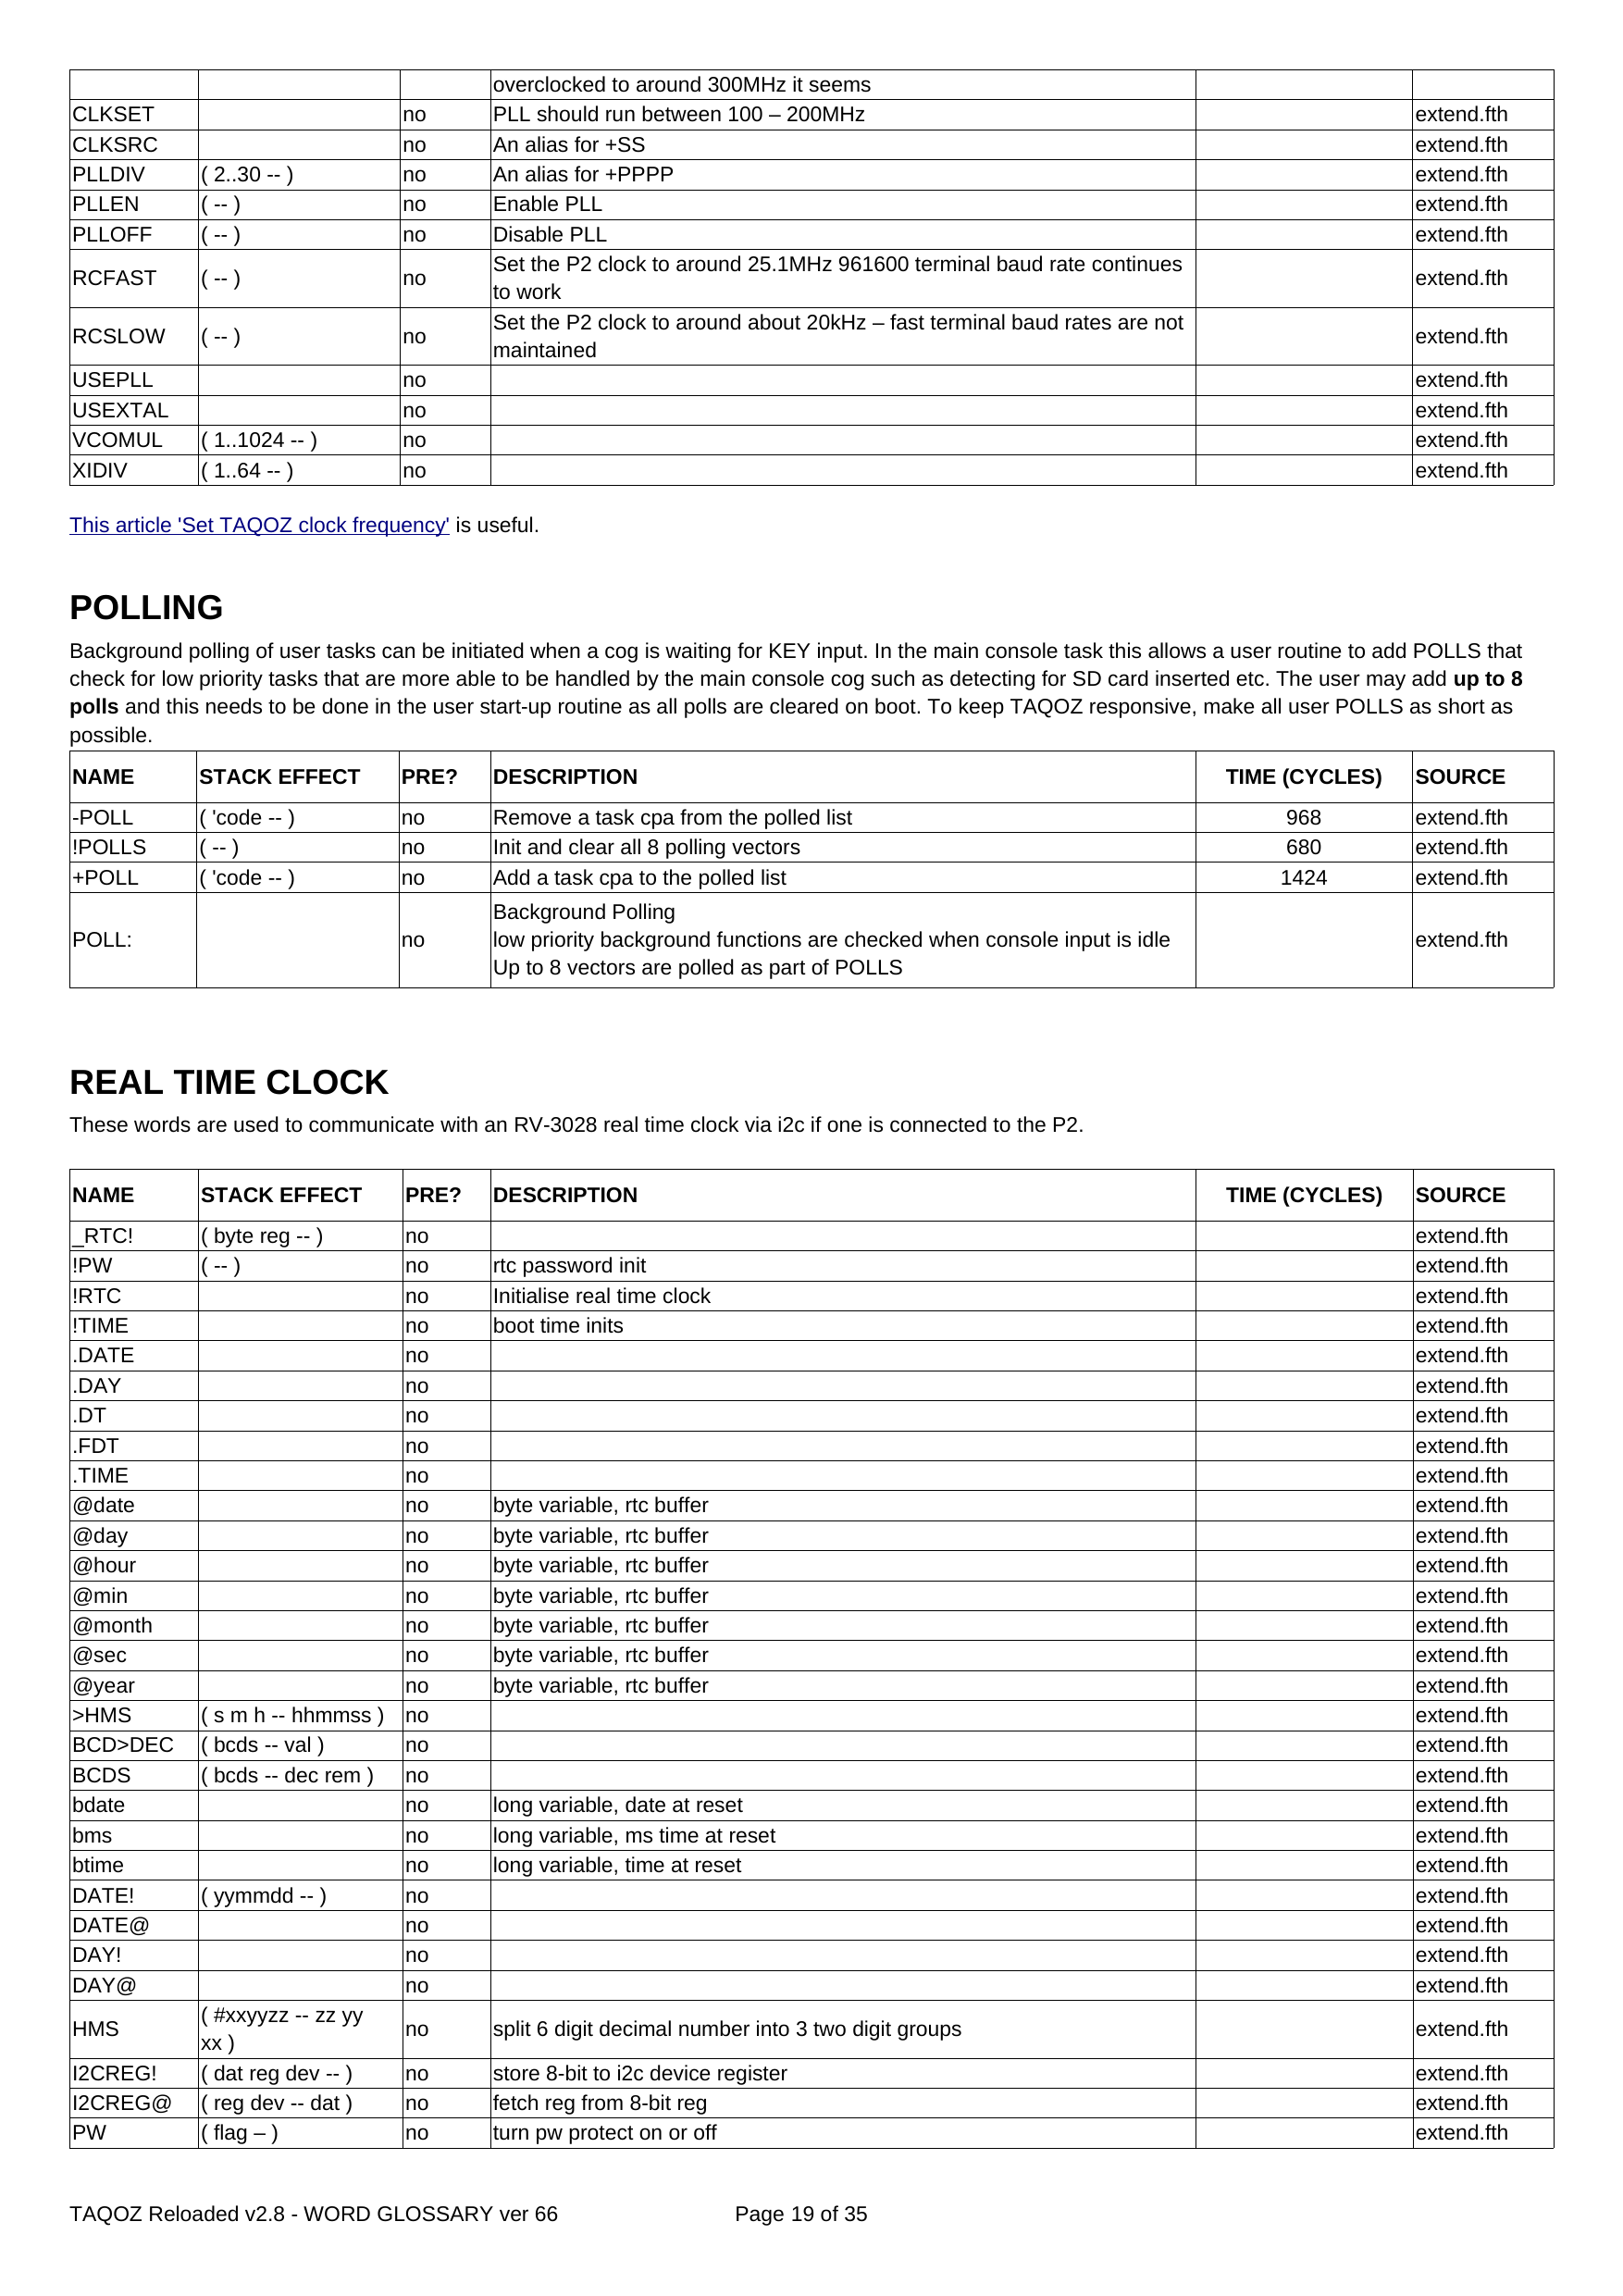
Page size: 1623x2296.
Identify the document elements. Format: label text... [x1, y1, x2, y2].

table_cell @month [70, 1611, 198, 1640]
table_cell !POLLS [70, 833, 196, 862]
text Background polling of user tasks can be initiated when a cog is waiting for KEY input. In the main console task this allows a user routine to add POLLS that check for low priority tasks that are more able to be handled by the main console cog such as detecting for SD card inserted etc. The user may add up to 8 polls and this needs to be done in the user start-up routine as all polls are cleared on boot. To keep TAQOZ responsive, make all user POLLS as short as possible. [69, 639, 1554, 747]
table_cell I2CREG@ [70, 2089, 198, 2117]
table_cell Background Polling low priority background functions are checked when console input is idle Up to 8 vectors are polled as part of POLLS [491, 893, 1196, 987]
table_cell extend.fth [1414, 1432, 1554, 1460]
table_cell split 6 digit decimal number into 3 two digit groups [491, 2001, 1196, 2057]
table_cell [70, 70, 198, 99]
table_cell extend.fth [1414, 1551, 1554, 1580]
table_cell no [403, 1731, 490, 1760]
table_cell ( yymmdd -- ) [199, 1880, 403, 1910]
table_cell overclocked to around 300MHz it seems [491, 70, 1196, 99]
table_cell [491, 1371, 1196, 1400]
table_cell no [403, 1491, 490, 1520]
table_cell Set the P2 clock to around about 20kHz – fast terminal baud rates are not maintained [491, 308, 1196, 365]
table_header PRE? [400, 751, 490, 802]
table_header STACK EFFECT [197, 751, 399, 802]
table_cell [199, 1582, 403, 1610]
table_cell [1196, 366, 1412, 395]
table_cell no [403, 1222, 490, 1250]
table_cell extend.fth [1413, 308, 1554, 365]
table_cell [491, 1701, 1196, 1730]
table_cell [199, 1341, 403, 1371]
table_cell Initialise real time clock [491, 1282, 1196, 1310]
table_cell [1196, 426, 1412, 454]
table_header NAME [70, 1170, 198, 1221]
table_cell extend.fth [1414, 1880, 1554, 1910]
table_cell ( -- ) [199, 191, 400, 219]
table_cell ( -- ) [197, 833, 399, 862]
table_cell no [401, 250, 490, 307]
table_cell [199, 130, 400, 159]
table_cell rtc password init [491, 1251, 1196, 1280]
table_cell DATE! [70, 1880, 198, 1910]
table_cell [1196, 1941, 1413, 1970]
table_cell [199, 100, 400, 130]
table_cell store 8-bit to i2c device register [491, 2059, 1196, 2088]
table_cell no [401, 366, 490, 395]
table_cell [1196, 1282, 1413, 1310]
table_cell ( 'code -- ) [197, 863, 399, 892]
table_cell extend.fth [1414, 1401, 1554, 1431]
text These words are used to communicate with an RV-3028 real time clock via i2c if one is connected to the P2. [69, 1112, 1554, 1137]
table_cell byte variable, rtc buffer [491, 1521, 1196, 1550]
table_cell [1196, 1641, 1413, 1670]
table_cell long variable, ms time at reset [491, 1821, 1196, 1850]
table_cell extend.fth [1414, 2118, 1554, 2148]
table_cell no [403, 1311, 490, 1340]
table_cell [1196, 130, 1412, 159]
table_cell extend.fth [1414, 1731, 1554, 1760]
table_cell extend.fth [1414, 1311, 1554, 1340]
table_cell Init and clear all 8 polling vectors [491, 833, 1196, 862]
table_cell bdate [70, 1791, 198, 1820]
table_cell [199, 1671, 403, 1700]
table_cell ( 1..64 -- ) [199, 455, 400, 485]
table_cell [1196, 70, 1412, 99]
table_cell [1196, 1880, 1413, 1910]
text This article 'Set TAQOZ clock frequency' is useful. [69, 513, 1554, 538]
table_cell [491, 1880, 1196, 1910]
table_cell no [400, 803, 490, 832]
table_cell [199, 1611, 403, 1640]
table_cell I2CREG! [70, 2059, 198, 2088]
table_cell extend.fth [1414, 1582, 1554, 1610]
table_header DESCRIPTION [491, 1170, 1196, 1221]
table_cell [199, 1461, 403, 1490]
table_cell ( bcds -- dec rem ) [199, 1761, 403, 1790]
table_cell [1196, 160, 1412, 189]
table_cell [199, 1282, 403, 1310]
table_cell DAY@ [70, 1971, 198, 2000]
table_cell @day [70, 1521, 198, 1550]
table_cell no [403, 1371, 490, 1400]
table_cell [1196, 1731, 1413, 1760]
table_cell [491, 1911, 1196, 1940]
table_cell extend.fth [1414, 1611, 1554, 1640]
table_cell !TIME [70, 1311, 198, 1340]
table_cell no [403, 1941, 490, 1970]
table_cell [1196, 1791, 1413, 1820]
table_cell no [401, 308, 490, 365]
table_cell [199, 1491, 403, 1520]
table_cell [199, 1311, 403, 1340]
table_cell no [401, 396, 490, 425]
table_cell extend.fth [1413, 396, 1554, 425]
table_cell no [403, 1671, 490, 1700]
table_cell [199, 1551, 403, 1580]
table_cell ( -- ) [199, 220, 400, 249]
table_cell extend.fth [1414, 1461, 1554, 1490]
table_cell no [401, 160, 490, 189]
table_cell [199, 366, 400, 395]
table_cell [1196, 220, 1412, 249]
table_header STACK EFFECT [199, 1170, 403, 1221]
table_header SOURCE [1414, 1170, 1554, 1221]
table_cell bms [70, 1821, 198, 1850]
table_cell [199, 1791, 403, 1820]
table_cell [1196, 1371, 1413, 1400]
table_header SOURCE [1413, 751, 1554, 802]
table_header TIME (CYCLES) [1196, 751, 1412, 802]
table_cell [1196, 2118, 1413, 2148]
table_cell [1196, 1551, 1413, 1580]
table_cell @year [70, 1671, 198, 1700]
table_cell extend.fth [1414, 1341, 1554, 1371]
table_cell no [403, 1971, 490, 2000]
table_cell extend.fth [1414, 1371, 1554, 1400]
table_cell extend.fth [1413, 833, 1554, 862]
table_cell byte variable, rtc buffer [491, 1611, 1196, 1640]
table_cell [199, 1641, 403, 1670]
table_cell ( -- ) [199, 250, 400, 307]
table_cell [1196, 250, 1412, 307]
table_cell [1196, 2001, 1413, 2057]
table_cell ( flag – ) [199, 2118, 403, 2148]
table_cell [491, 1941, 1196, 1970]
table_cell [491, 1222, 1196, 1250]
table_cell [491, 1432, 1196, 1460]
table_cell [1196, 1311, 1413, 1340]
subtitle REAL TIME CLOCK [69, 1061, 1554, 1101]
table_cell PLLDIV [70, 160, 198, 189]
table_cell extend.fth [1413, 160, 1554, 189]
table_cell [1196, 1911, 1413, 1940]
table_cell [491, 1461, 1196, 1490]
table_cell [1196, 893, 1412, 987]
table_cell byte variable, rtc buffer [491, 1551, 1196, 1580]
table_cell [1196, 1521, 1413, 1550]
table_cell extend.fth [1413, 220, 1554, 249]
table_cell [491, 1761, 1196, 1790]
table_header DESCRIPTION [491, 751, 1196, 802]
table_cell [199, 1971, 403, 2000]
table_cell [199, 1521, 403, 1550]
table_cell [1196, 1821, 1413, 1850]
table_cell [199, 1941, 403, 1970]
table_cell no [401, 130, 490, 159]
table_cell fetch reg from 8-bit reg [491, 2089, 1196, 2117]
table_cell extend.fth [1414, 1911, 1554, 1940]
table_cell BCD>DEC [70, 1731, 198, 1760]
table_cell extend.fth [1414, 2089, 1554, 2117]
table_cell no [403, 1641, 490, 1670]
table_cell extend.fth [1413, 426, 1554, 454]
table_cell byte variable, rtc buffer [491, 1491, 1196, 1520]
table_cell ( byte reg -- ) [199, 1222, 403, 1250]
table_cell no [403, 1551, 490, 1580]
table_cell [199, 396, 400, 425]
table_cell [1196, 1251, 1413, 1280]
table_header TIME (CYCLES) [1196, 1170, 1413, 1221]
table_cell [1196, 1222, 1413, 1250]
table_cell USEPLL [70, 366, 198, 395]
table_cell no [403, 1701, 490, 1730]
table_cell .DAY [70, 1371, 198, 1400]
table_cell DATE@ [70, 1911, 198, 1940]
table_cell [199, 1911, 403, 1940]
table_cell [1196, 396, 1412, 425]
table_cell @sec [70, 1641, 198, 1670]
table_cell no [401, 426, 490, 454]
table_cell .FDT [70, 1432, 198, 1460]
table_cell no [403, 1851, 490, 1880]
table_cell extend.fth [1414, 1491, 1554, 1520]
table_cell RCSLOW [70, 308, 198, 365]
table_cell ( -- ) [199, 308, 400, 365]
table_cell USEXTAL [70, 396, 198, 425]
table_cell BCDS [70, 1761, 198, 1790]
table_cell boot time inits [491, 1311, 1196, 1340]
table_cell +POLL [70, 863, 196, 892]
table_cell [199, 1371, 403, 1400]
table_cell [1196, 308, 1412, 365]
table_cell extend.fth [1414, 1821, 1554, 1850]
table_cell [1196, 1611, 1413, 1640]
table_cell ( 1..1024 -- ) [199, 426, 400, 454]
table_cell [1196, 1761, 1413, 1790]
table_cell [1196, 1491, 1413, 1520]
table_cell extend.fth [1413, 250, 1554, 307]
table_cell HMS [70, 2001, 198, 2057]
table_cell no [403, 1521, 490, 1550]
table_cell [491, 1971, 1196, 2000]
table_cell [491, 426, 1196, 454]
table_cell extend.fth [1414, 1521, 1554, 1550]
table_cell extend.fth [1414, 2001, 1554, 2057]
table_cell no [403, 2059, 490, 2088]
table_cell no [403, 1791, 490, 1820]
table_cell [1196, 100, 1412, 130]
table_cell no [403, 1461, 490, 1490]
table_cell no [403, 1911, 490, 1940]
table_cell extend.fth [1413, 100, 1554, 130]
table_cell no [403, 1611, 490, 1640]
table_cell extend.fth [1413, 191, 1554, 219]
table_cell [199, 1821, 403, 1850]
table_cell extend.fth [1414, 1671, 1554, 1700]
table_cell .DATE [70, 1341, 198, 1371]
table_cell [199, 1401, 403, 1431]
table_cell @date [70, 1491, 198, 1520]
table_cell [1196, 1701, 1413, 1730]
table_cell ( 'code -- ) [197, 803, 399, 832]
table_cell @hour [70, 1551, 198, 1580]
table_cell ( s m h -- hhmmss ) [199, 1701, 403, 1730]
table_cell extend.fth [1413, 366, 1554, 395]
table_cell RCFAST [70, 250, 198, 307]
table_cell no [403, 2001, 490, 2057]
table_cell PLL should run between 100 – 200MHz [491, 100, 1196, 130]
table_cell btime [70, 1851, 198, 1880]
table_cell no [403, 2089, 490, 2117]
table_cell [1196, 1671, 1413, 1700]
table_cell no [403, 1582, 490, 1610]
table_cell 1424 [1196, 863, 1412, 892]
table_cell ( #xxyyzz -- zz yy xx ) [199, 2001, 403, 2057]
table_cell [491, 366, 1196, 395]
table_cell [1196, 1851, 1413, 1880]
table_cell no [403, 1432, 490, 1460]
table_cell An alias for +SS [491, 130, 1196, 159]
table_cell no [403, 1761, 490, 1790]
table_cell ( bcds -- val ) [199, 1731, 403, 1760]
table_cell [197, 893, 399, 987]
table_cell [1196, 1582, 1413, 1610]
table_cell [1196, 1461, 1413, 1490]
table_cell PLLEN [70, 191, 198, 219]
table_cell no [403, 2118, 490, 2148]
table_cell [491, 1731, 1196, 1760]
table_cell byte variable, rtc buffer [491, 1671, 1196, 1700]
table_cell [199, 1432, 403, 1460]
table_cell ( reg dev -- dat ) [199, 2089, 403, 2117]
table_cell _RTC! [70, 1222, 198, 1250]
table_cell extend.fth [1414, 1761, 1554, 1790]
table_cell extend.fth [1414, 2059, 1554, 2088]
table_cell long variable, time at reset [491, 1851, 1196, 1880]
table_cell [491, 1401, 1196, 1431]
table_cell no [400, 893, 490, 987]
table_cell [1196, 2089, 1413, 2117]
table_cell no [400, 863, 490, 892]
table_cell no [401, 455, 490, 485]
table_cell extend.fth [1413, 803, 1554, 832]
table_cell long variable, date at reset [491, 1791, 1196, 1820]
table_cell !RTC [70, 1282, 198, 1310]
table_cell extend.fth [1414, 1851, 1554, 1880]
table_cell PW [70, 2118, 198, 2148]
table_cell 968 [1196, 803, 1412, 832]
table_cell no [400, 833, 490, 862]
table_cell extend.fth [1414, 1701, 1554, 1730]
table_cell [199, 70, 400, 99]
table_cell Set the P2 clock to around 25.1MHz 961600 terminal baud rate continues to work [491, 250, 1196, 307]
table_cell An alias for +PPPP [491, 160, 1196, 189]
table_cell Disable PLL [491, 220, 1196, 249]
table_cell !PW [70, 1251, 198, 1280]
table_cell [491, 455, 1196, 485]
table_cell no [403, 1401, 490, 1431]
table_cell no [401, 191, 490, 219]
table_cell extend.fth [1413, 130, 1554, 159]
table_cell extend.fth [1414, 1641, 1554, 1670]
table_cell [491, 1341, 1196, 1371]
table_cell extend.fth [1414, 1791, 1554, 1820]
table_cell ( 2..30 -- ) [199, 160, 400, 189]
table_cell [1196, 191, 1412, 219]
table_cell no [403, 1251, 490, 1280]
table_cell no [403, 1341, 490, 1371]
table_cell @min [70, 1582, 198, 1610]
table_cell [1196, 1401, 1413, 1431]
table_cell PLLOFF [70, 220, 198, 249]
table_cell Remove a task cpa from the polled list [491, 803, 1196, 832]
table_cell ( dat reg dev -- ) [199, 2059, 403, 2088]
table_cell no [401, 100, 490, 130]
subtitle POLLING [69, 587, 1554, 627]
table_cell extend.fth [1414, 1971, 1554, 2000]
table_cell [1413, 70, 1554, 99]
table_cell byte variable, rtc buffer [491, 1582, 1196, 1610]
table_cell no [403, 1282, 490, 1310]
table_cell .TIME [70, 1461, 198, 1490]
table_cell extend.fth [1413, 455, 1554, 485]
table_cell byte variable, rtc buffer [491, 1641, 1196, 1670]
table_cell [199, 1851, 403, 1880]
table_header PRE? [403, 1170, 490, 1221]
table_cell no [403, 1821, 490, 1850]
table_cell 680 [1196, 833, 1412, 862]
table_cell >HMS [70, 1701, 198, 1730]
table_cell turn pw protect on or off [491, 2118, 1196, 2148]
table_cell CLKSET [70, 100, 198, 130]
table_header NAME [70, 751, 196, 802]
table_cell CLKSRC [70, 130, 198, 159]
table_cell [1196, 1971, 1413, 2000]
table_cell Enable PLL [491, 191, 1196, 219]
table_cell extend.fth [1414, 1222, 1554, 1250]
table_cell .DT [70, 1401, 198, 1431]
table_cell XIDIV [70, 455, 198, 485]
table_cell POLL: [70, 893, 196, 987]
table_cell extend.fth [1413, 893, 1554, 987]
table_cell VCOMUL [70, 426, 198, 454]
table_cell extend.fth [1413, 863, 1554, 892]
table_cell -POLL [70, 803, 196, 832]
table_cell no [403, 1880, 490, 1910]
table_cell [401, 70, 490, 99]
table_cell [1196, 1432, 1413, 1460]
table_cell extend.fth [1414, 1941, 1554, 1970]
table_cell DAY! [70, 1941, 198, 1970]
table_cell [491, 396, 1196, 425]
table_cell extend.fth [1414, 1251, 1554, 1280]
table_cell Add a task cpa to the polled list [491, 863, 1196, 892]
table_cell extend.fth [1414, 1282, 1554, 1310]
table_cell [1196, 2059, 1413, 2088]
table_cell no [401, 220, 490, 249]
table_cell ( -- ) [199, 1251, 403, 1280]
table_cell [1196, 1341, 1413, 1371]
table_cell [1196, 455, 1412, 485]
